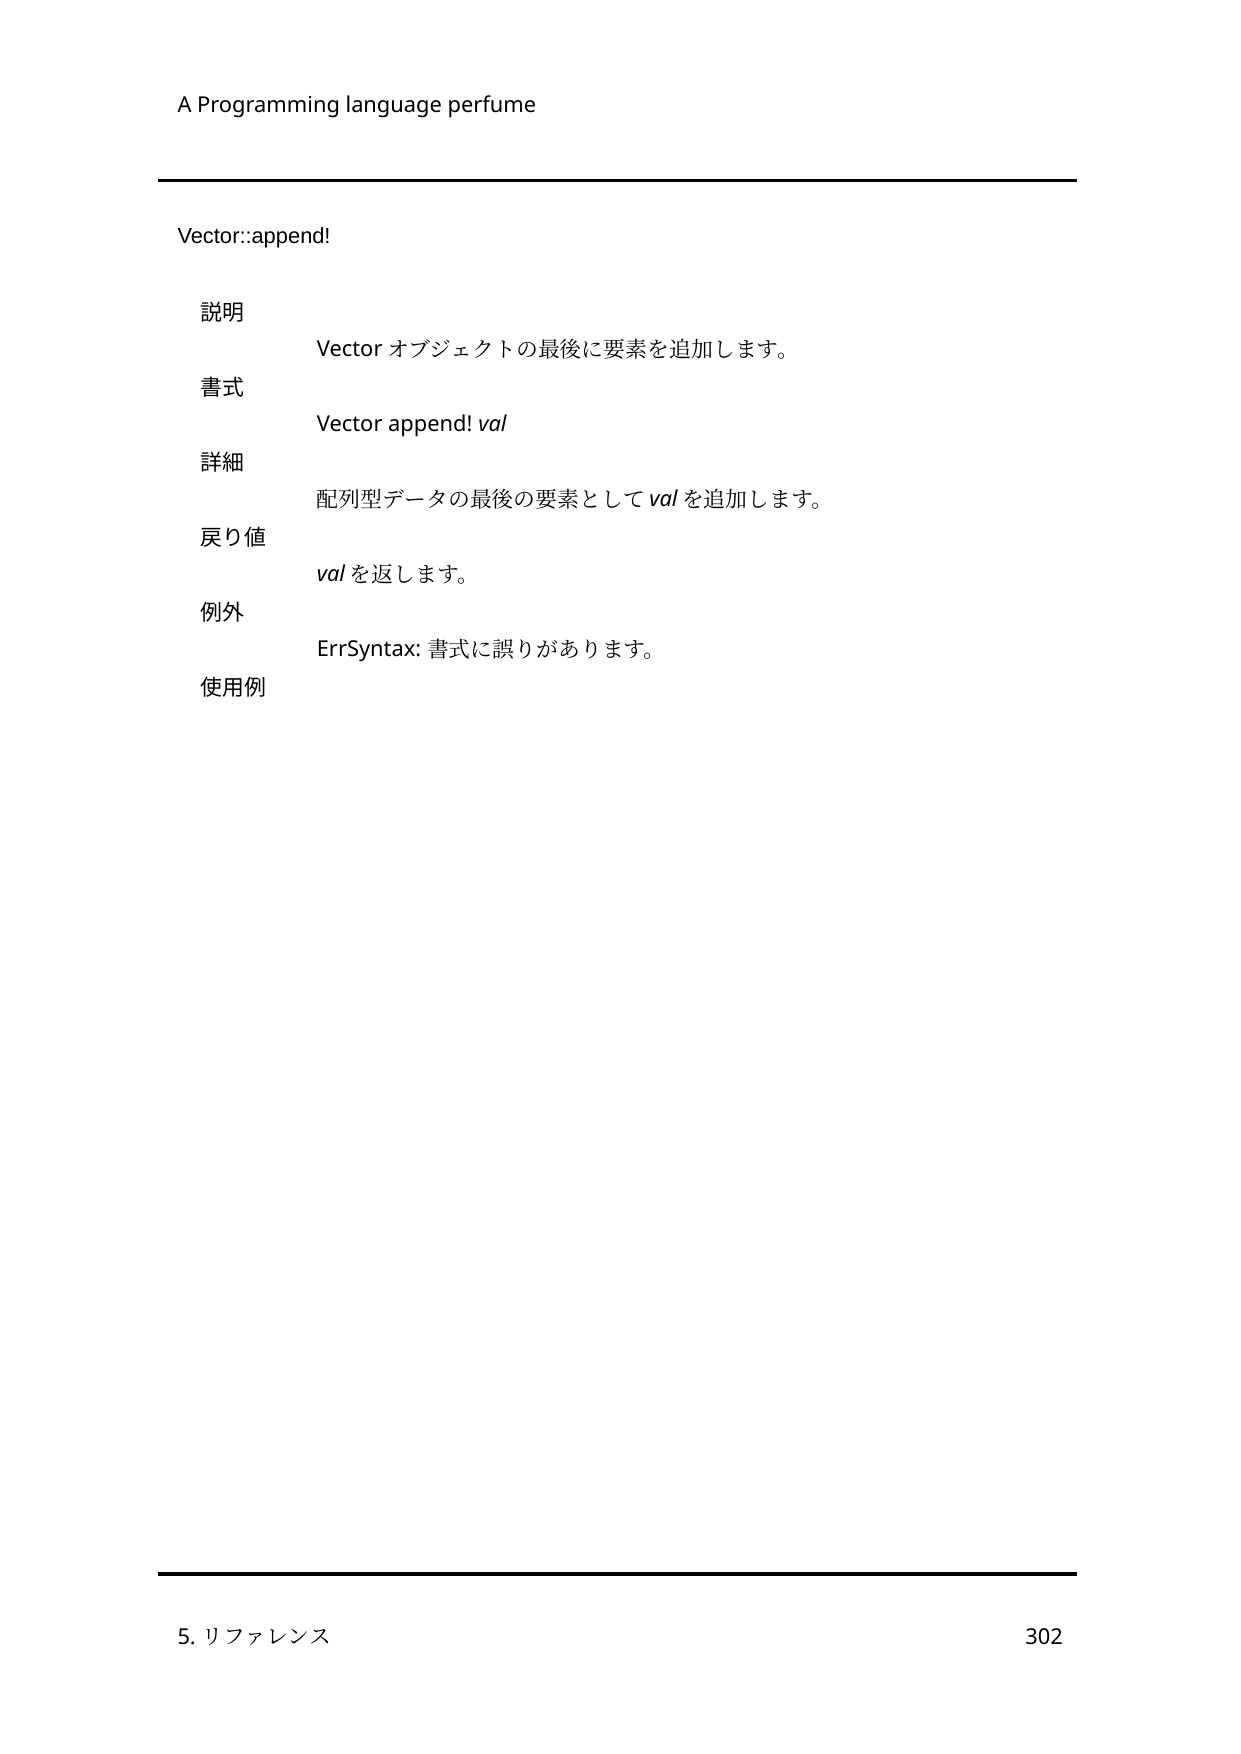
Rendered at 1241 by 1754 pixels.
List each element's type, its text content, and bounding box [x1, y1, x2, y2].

table_header Vectorオブジェクトの最後に要素を追加します。 [317, 292, 1063, 367]
table_cell 例外 [200, 592, 317, 667]
table_cell ErrSyntax: 書式に誤りがあります。 [317, 592, 1063, 667]
table_cell [317, 667, 1063, 742]
table_cell 詳細 [200, 442, 317, 517]
table_cell 配列型データの最後の要素としてvalを追加します。 [317, 442, 1063, 517]
table_cell 書式 [200, 367, 317, 442]
table_cell Vector append! val [317, 367, 1063, 442]
table_header 説明 [200, 292, 317, 367]
table_cell valを返します。 [317, 517, 1063, 592]
table_cell 使用例 [200, 667, 317, 742]
table_cell 戻り値 [200, 517, 317, 592]
subtitle Vector::append! [177, 217, 1063, 254]
